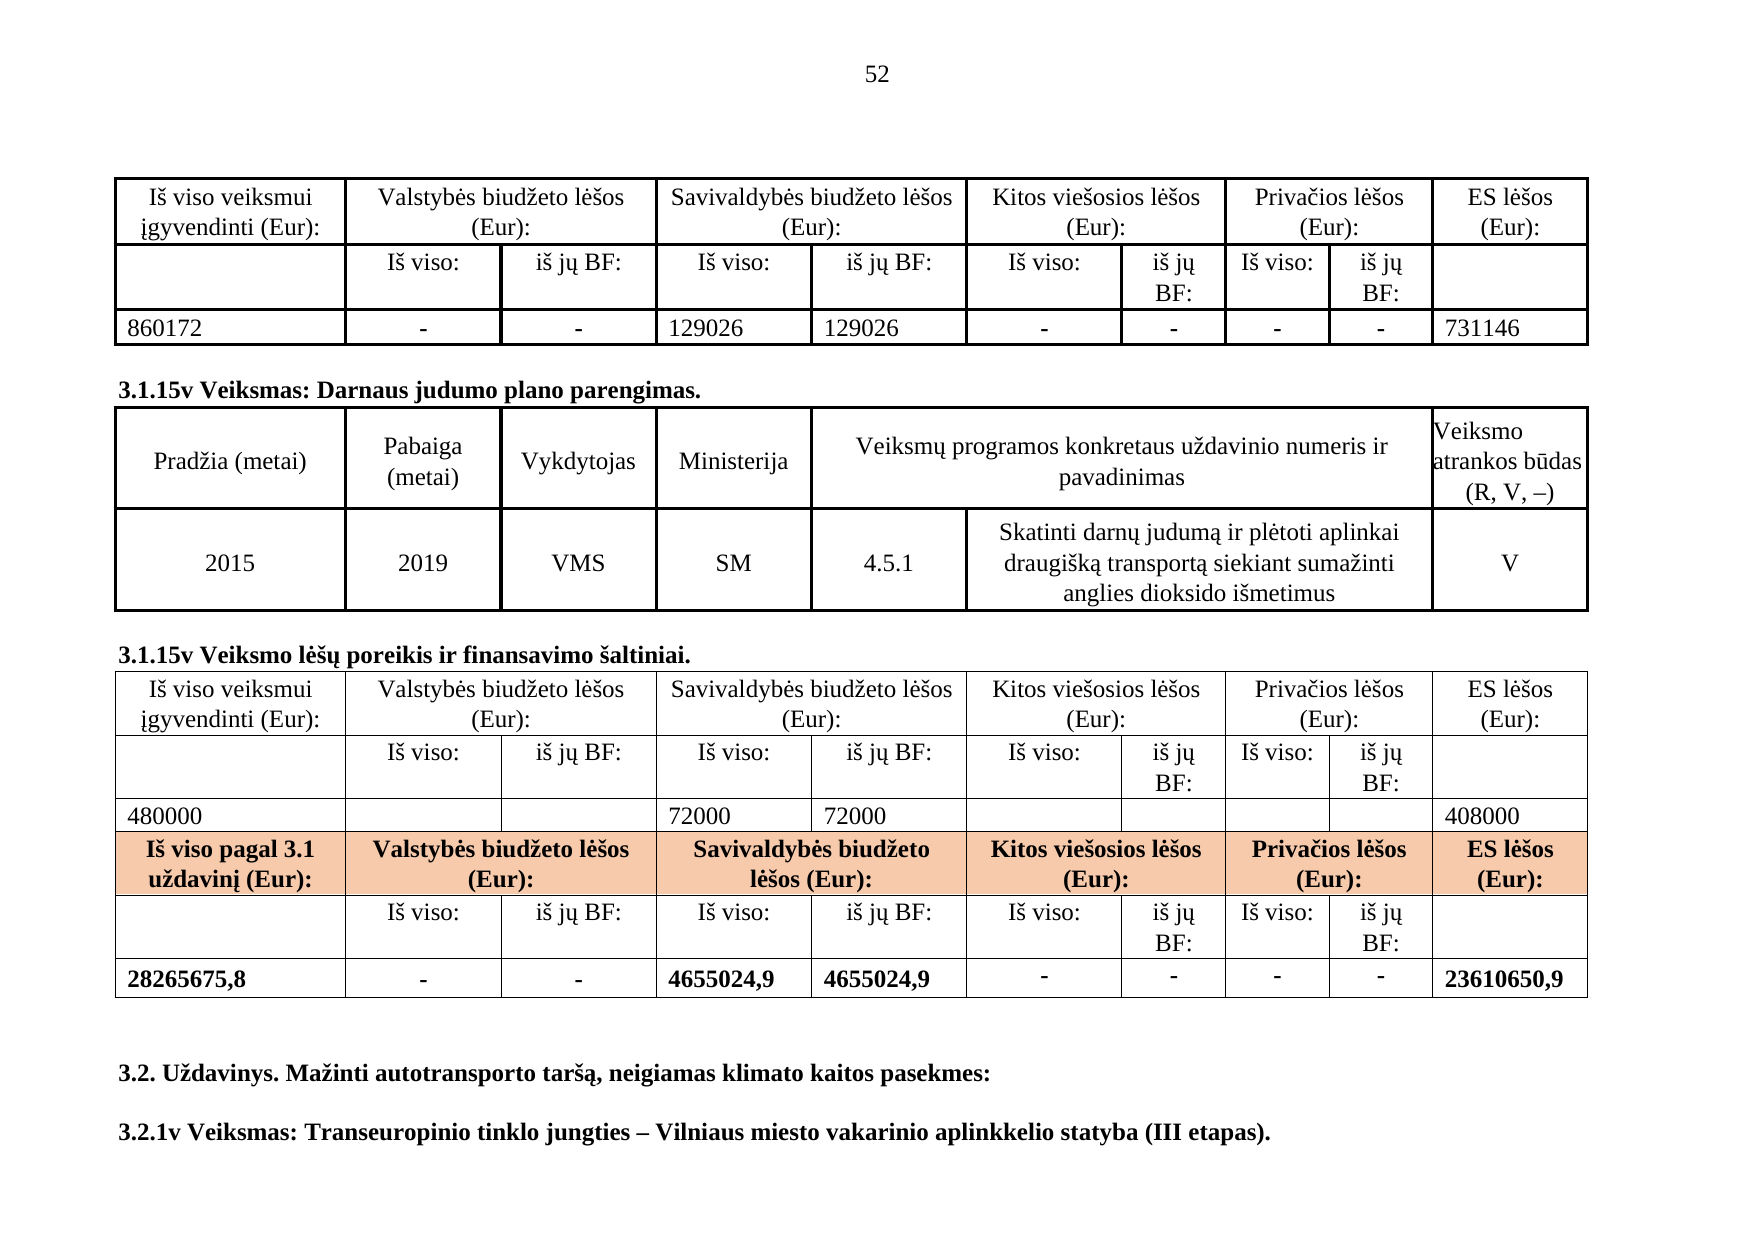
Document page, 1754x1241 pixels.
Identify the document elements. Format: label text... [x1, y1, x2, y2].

table_cell 480000 [116, 799, 345, 831]
table_header Ministerija [658, 409, 810, 507]
table_cell 2015 [117, 510, 344, 609]
table_header Vykdytojas [503, 409, 655, 507]
table_cell iš jų BF: [812, 736, 966, 798]
table_cell iš jų BF: [502, 736, 656, 798]
table_header Pradžia (metai) [117, 409, 344, 507]
table_cell - [503, 311, 655, 343]
table_cell [116, 736, 345, 798]
table_cell - [347, 311, 499, 343]
table_header Privačios lėšos (Eur): [1227, 180, 1431, 243]
table_cell [116, 896, 345, 958]
table_header ES lėšos (Eur): [1434, 180, 1586, 243]
table_cell Iš viso: [346, 896, 501, 958]
table_cell - [967, 959, 1121, 997]
table_cell Iš viso: [658, 246, 810, 308]
table_cell [1330, 799, 1432, 831]
table_cell 860172 [117, 311, 344, 343]
table_cell Iš viso: [1226, 896, 1329, 958]
table_cell - [1226, 959, 1329, 997]
table_header Valstybės biudžeto lėšos (Eur): [346, 672, 656, 735]
table_cell Valstybės biudžeto lėšos (Eur): [346, 832, 656, 894]
text 3.1.15v Veiksmas: Darnaus judumo plano parengimas. [118, 375, 1636, 404]
table_cell V [1434, 510, 1586, 609]
table_cell - [1123, 311, 1224, 343]
table_cell Iš viso: [967, 736, 1121, 798]
table_cell - [1331, 311, 1431, 343]
table_header ES lėšos (Eur): [1433, 672, 1587, 735]
table_cell 731146 [1434, 311, 1586, 343]
table_cell [1433, 896, 1587, 958]
table_header Iš viso veiksmui įgyvendinti (Eur): [117, 180, 344, 243]
table_cell [1226, 799, 1329, 831]
table_header Kitos viešosios lėšos (Eur): [967, 672, 1225, 735]
table_cell Iš viso: [657, 736, 811, 798]
table_cell Kitos viešosios lėšos (Eur): [967, 832, 1225, 894]
table_header Veiksmų programos konkretaus uždavinio numeris ir pavadinimas [813, 409, 1431, 507]
table_cell 72000 [812, 799, 966, 831]
table_header Iš viso veiksmui įgyvendinti (Eur): [116, 672, 345, 735]
table_cell Iš viso: [347, 246, 499, 308]
table_cell 4655024,9 [812, 959, 966, 997]
table_header Kitos viešosios lėšos (Eur): [968, 180, 1224, 243]
table_cell [1433, 736, 1587, 798]
table_cell Iš viso: [967, 896, 1121, 958]
table_cell Iš viso: [1226, 736, 1329, 798]
table_cell Iš viso: [968, 246, 1120, 308]
table_cell 23610650,9 [1433, 959, 1587, 997]
table_cell [117, 246, 344, 308]
table_cell Iš viso: [1227, 246, 1328, 308]
table_cell iš jų BF: [1331, 246, 1431, 308]
text 3.2.1v Veiksmas: Transeuropinio tinklo jungties – Vilniaus miesto vakarinio aplinkkelio statyba (III etapas). [118, 1117, 1636, 1146]
table_cell 129026 [658, 311, 810, 343]
table_cell 28265675,8 [116, 959, 345, 997]
table_header Valstybės biudžeto lėšos (Eur): [347, 180, 655, 243]
table_cell iš jų BF: [1122, 736, 1225, 798]
table_header Savivaldybės biudžeto lėšos (Eur): [658, 180, 965, 243]
table_cell [967, 799, 1121, 831]
table_cell Skatinti darnų judumą ir plėtoti aplinkai draugišką transportą siekiant sumažinti anglies dioksido išmetimus [968, 510, 1431, 609]
table_cell iš jų BF: [1330, 896, 1432, 958]
table_cell [346, 799, 501, 831]
table_cell [1122, 799, 1225, 831]
table_cell - [346, 959, 501, 997]
table_header Pabaiga (metai) [347, 409, 499, 507]
table_cell - [502, 959, 656, 997]
table_cell - [968, 311, 1120, 343]
table_cell - [1330, 959, 1432, 997]
table_header Veiksmo atrankos būdas (R, V, –) [1434, 409, 1586, 507]
table_cell 4.5.1 [813, 510, 965, 609]
table_cell VMS [503, 510, 655, 609]
table_cell iš jų BF: [1123, 246, 1224, 308]
table_cell - [1122, 959, 1225, 997]
table_cell Iš viso pagal 3.1 uždavinį (Eur): [116, 832, 345, 894]
table_header Savivaldybės biudžeto lėšos (Eur): [657, 672, 966, 735]
table_cell 408000 [1433, 799, 1587, 831]
table_cell Savivaldybės biudžeto lėšos (Eur): [657, 832, 966, 894]
table_cell 4655024,9 [657, 959, 811, 997]
table_cell 129026 [813, 311, 965, 343]
table_header Privačios lėšos (Eur): [1226, 672, 1432, 735]
table_cell iš jų BF: [502, 896, 656, 958]
table_cell - [1227, 311, 1328, 343]
text 3.2. Uždavinys. Mažinti autotransporto taršą, neigiamas klimato kaitos pasekmes: [118, 1058, 1636, 1086]
table_cell iš jų BF: [1330, 736, 1432, 798]
table_cell Iš viso: [657, 896, 811, 958]
text 3.1.15v Veiksmo lėšų poreikis ir finansavimo šaltiniai. [118, 641, 1636, 669]
table_cell SM [658, 510, 810, 609]
table_cell [1434, 246, 1586, 308]
table_cell iš jų BF: [812, 896, 966, 958]
table_cell ES lėšos (Eur): [1433, 832, 1587, 894]
table_cell [502, 799, 656, 831]
table_cell iš jų BF: [503, 246, 655, 308]
table_cell Iš viso: [346, 736, 501, 798]
table_cell 72000 [657, 799, 811, 831]
table_cell Privačios lėšos (Eur): [1226, 832, 1432, 894]
table_cell 2019 [347, 510, 499, 609]
table_cell iš jų BF: [813, 246, 965, 308]
table_cell iš jų BF: [1122, 896, 1225, 958]
